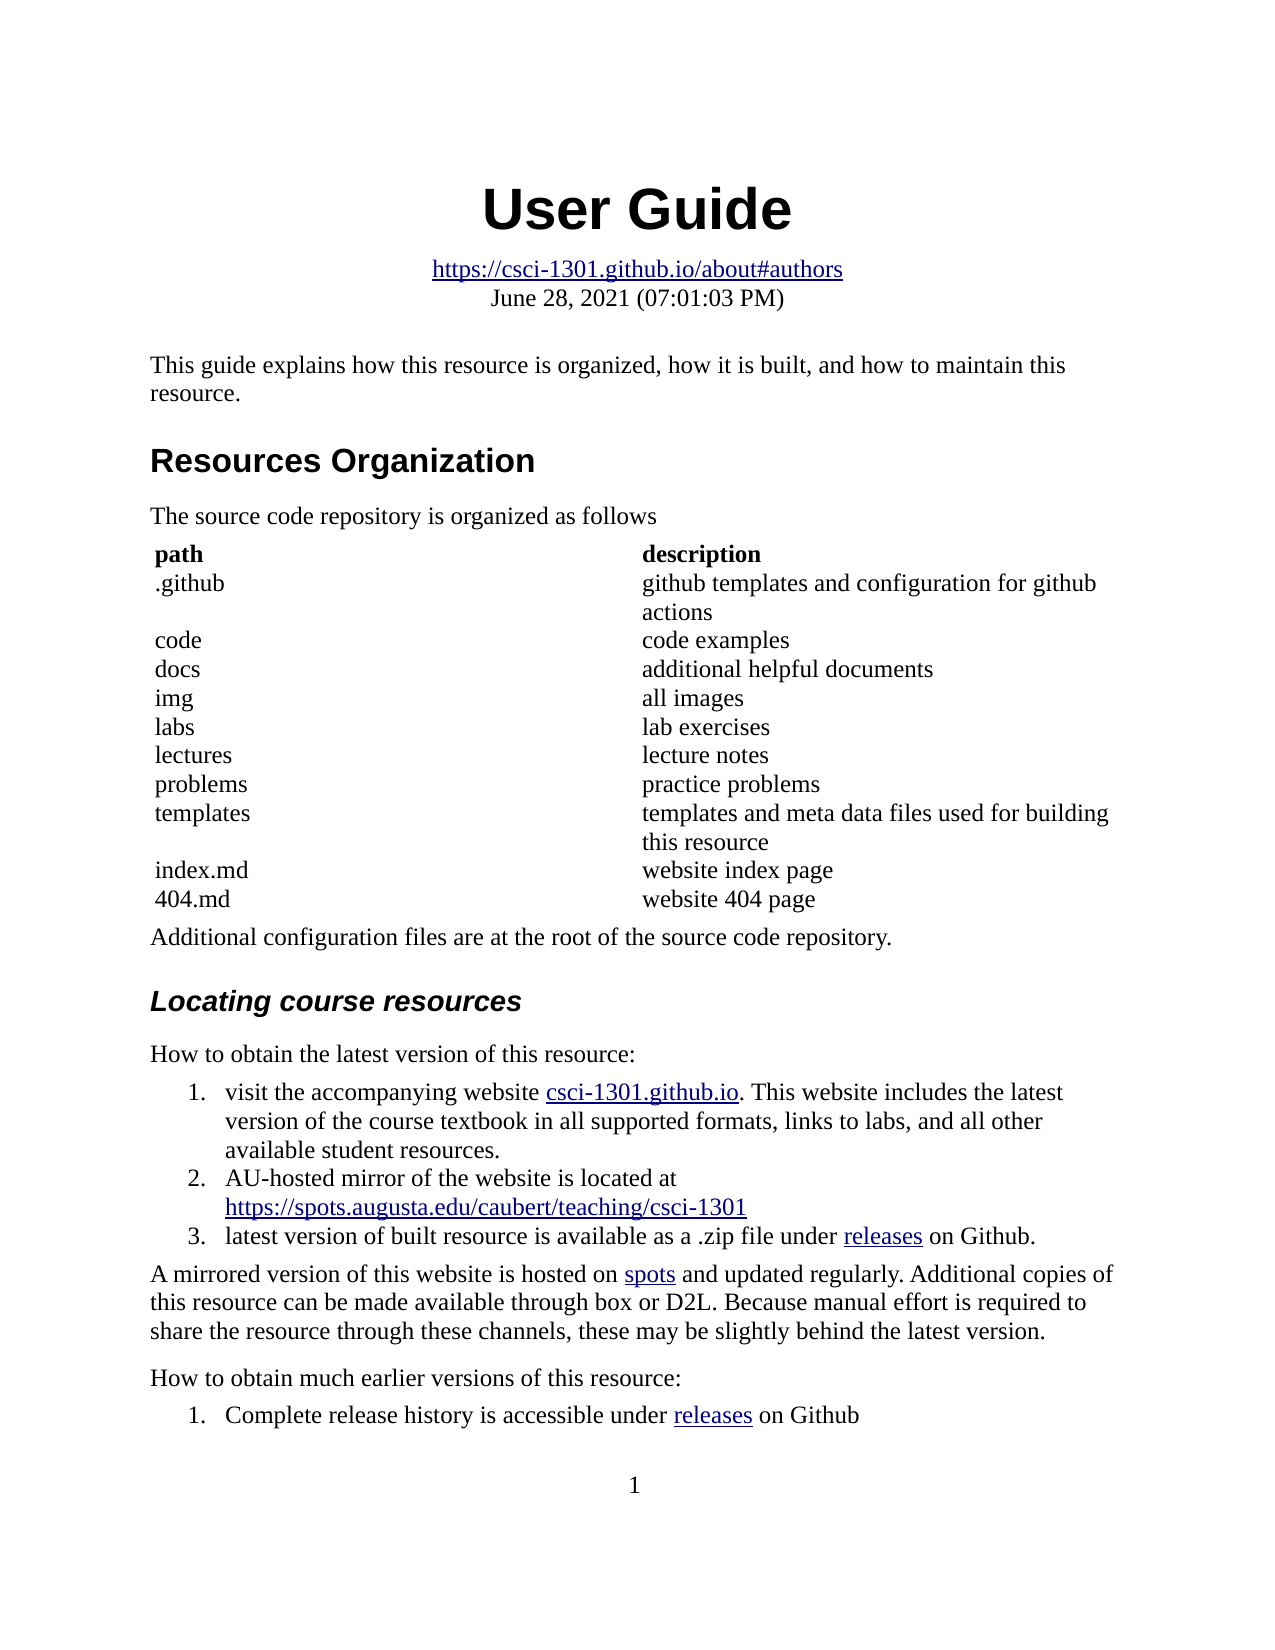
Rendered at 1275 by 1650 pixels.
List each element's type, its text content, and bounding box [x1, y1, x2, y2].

text A mirrored version of this website is hosted on spots and updated regularly. Additional copies of this resource can be made available through box or D2L. Because manual effort is required to share the resource through these channels, these may be slightly behind the latest version. [150, 1259, 1125, 1345]
text June 28, 2021 (07:01:03 PM) [150, 283, 1125, 312]
table_cell website index page [638, 855, 1125, 884]
list latest version of built resource is available as a .zip file under releases on Github. [187, 1221, 1125, 1250]
text Additional configuration files are at the root of the source code repository. [150, 922, 1125, 951]
table_cell index.md [150, 855, 637, 884]
text https://csci-1301.github.io/about#authors [150, 254, 1125, 283]
text This guide explains how this resource is organized, how it is built, and how to maintain this resource. [150, 350, 1125, 407]
title User Guide [150, 175, 1125, 242]
table_cell code examples [638, 625, 1125, 654]
table_cell templates [150, 798, 637, 855]
table_cell lecture notes [638, 740, 1125, 769]
table_cell 404.md [150, 884, 637, 913]
table_cell lab exercises [638, 712, 1125, 740]
table_cell practice problems [638, 769, 1125, 798]
table_header path [150, 539, 637, 568]
table_cell labs [150, 712, 637, 740]
table_cell problems [150, 769, 637, 798]
list Complete release history is accessible under releases on Github [187, 1401, 1125, 1429]
table_cell additional helpful documents [638, 654, 1125, 683]
subtitle Locating course resources [150, 984, 1125, 1018]
table_cell lectures [150, 740, 637, 769]
table_header description [638, 539, 1125, 568]
table_cell all images [638, 683, 1125, 712]
table_cell github templates and configuration for github actions [638, 568, 1125, 625]
table_cell img [150, 683, 637, 712]
table_cell website 404 page [638, 884, 1125, 913]
table_cell .github [150, 568, 637, 625]
table_cell docs [150, 654, 637, 683]
table_cell code [150, 625, 637, 654]
table_cell templates and meta data files used for building this resource [638, 798, 1125, 855]
list visit the accompanying website csci-1301.github.io. This website includes the latest version of the course textbook in all supported formats, links to labs, and all other available student resources. [187, 1077, 1125, 1163]
text How to obtain much earlier versions of this resource: [150, 1363, 1125, 1392]
text How to obtain the latest version of this resource: [150, 1039, 1125, 1068]
list AU-hosted mirror of the website is located at https://spots.augusta.edu/caubert/teaching/csci-1301 [187, 1163, 1125, 1221]
text The source code repository is organized as follows [150, 501, 1125, 530]
subtitle Resources Organization [150, 441, 1125, 480]
